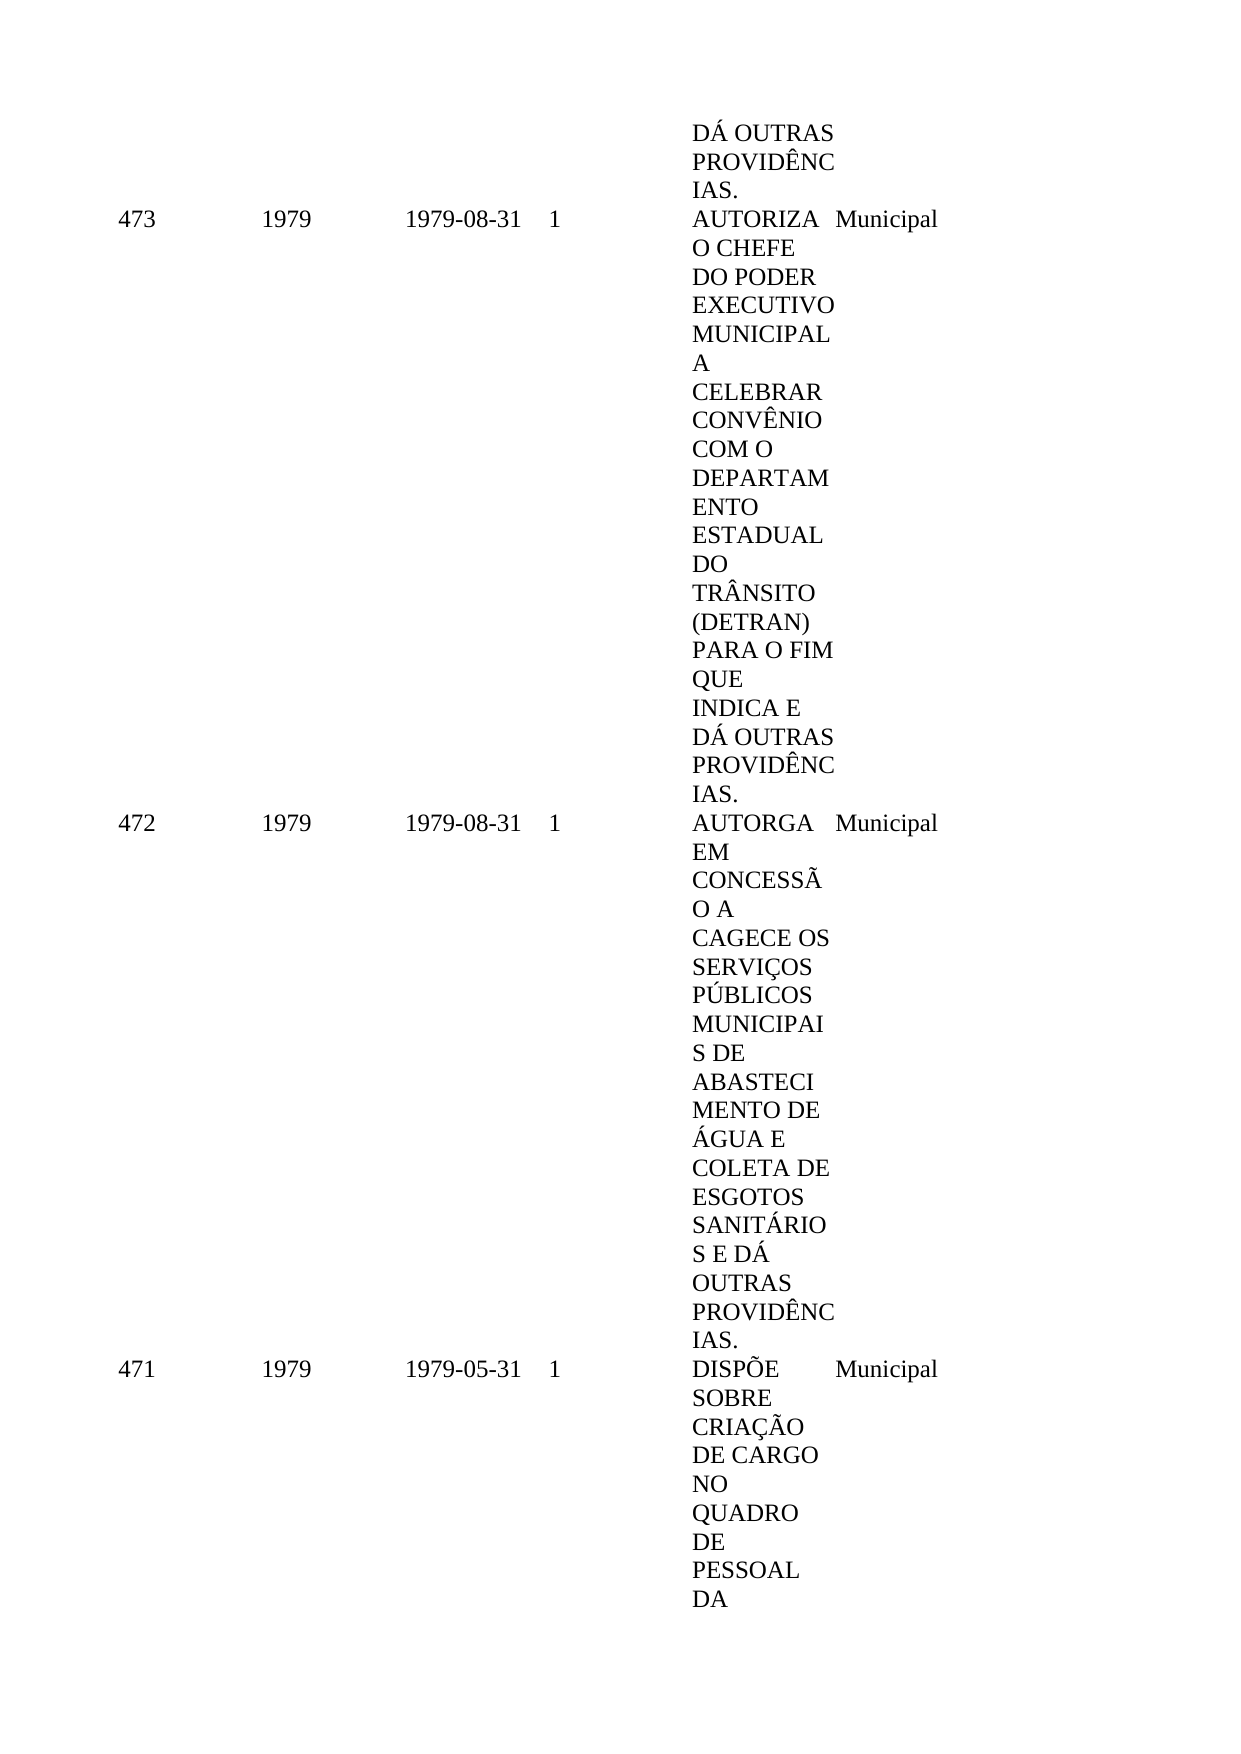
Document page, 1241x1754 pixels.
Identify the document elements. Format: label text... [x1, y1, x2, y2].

table_cell [979, 118, 1122, 204]
table_cell AUTORIZA O CHEFE DO PODER EXECUTIVO MUNICIPAL A CELEBRAR CONVÊNIO COM O DEPARTAMENTO ESTADUAL DO TRÂNSITO (DETRAN) PARA O FIM QUE INDICA E DÁ OUTRAS PROVIDÊNCIAS. [692, 204, 835, 808]
table_cell 1979 [261, 204, 405, 808]
table_cell 1 [548, 808, 692, 1354]
table_cell [835, 118, 979, 204]
table_cell [979, 1354, 1122, 1613]
table_cell AUTORGA EM CONCESSÃO A CAGECE OS SERVIÇOS PÚBLICOS MUNICIPAIS DE ABASTECIMENTO DE ÁGUA E COLETA DE ESGOTOS SANITÁRIOS E DÁ OUTRAS PROVIDÊNCIAS. [692, 808, 835, 1354]
table_cell 1979 [261, 808, 405, 1354]
table_cell [979, 204, 1122, 808]
table_cell [979, 808, 1122, 1354]
table_cell 1 [548, 1354, 692, 1613]
table_cell Municipal [835, 1354, 979, 1613]
table_cell 473 [118, 204, 261, 808]
table_cell [118, 118, 261, 204]
table_cell Municipal [835, 808, 979, 1354]
table_cell 1979-05-31 [405, 1354, 548, 1613]
table_cell DÁ OUTRAS PROVIDÊNCIAS. [692, 118, 835, 204]
table_cell 1979-08-31 [405, 204, 548, 808]
table_cell 471 [118, 1354, 261, 1613]
table_cell 1979 [261, 1354, 405, 1613]
table_cell DISPÕE SOBRE CRIAÇÃO DE CARGO NO QUADRO DE PESSOAL DA [692, 1354, 835, 1613]
table_cell [548, 118, 692, 204]
table_cell 472 [118, 808, 261, 1354]
table_cell 1 [548, 204, 692, 808]
table_cell 1979-08-31 [405, 808, 548, 1354]
table_cell Municipal [835, 204, 979, 808]
table_cell [261, 118, 405, 204]
table_cell [405, 118, 548, 204]
